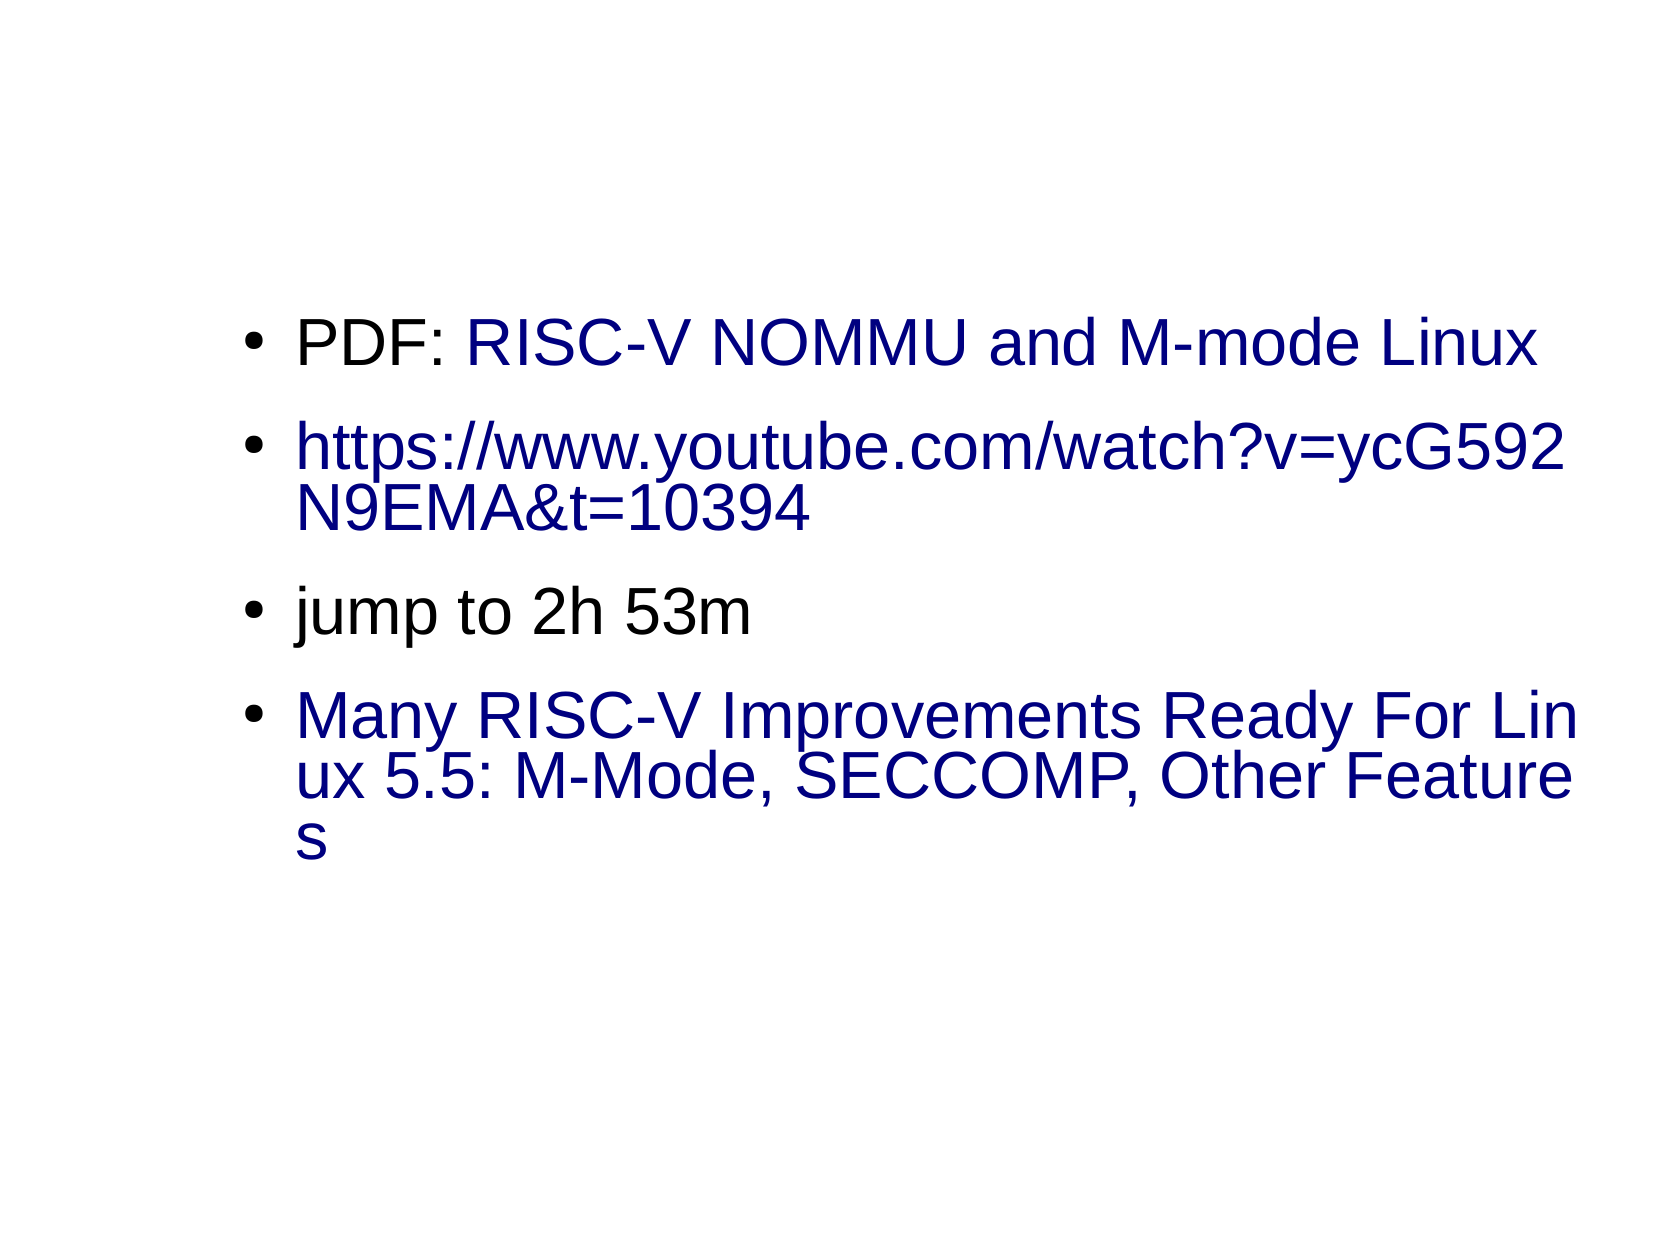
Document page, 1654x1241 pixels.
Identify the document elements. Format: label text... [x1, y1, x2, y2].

list PDF: RISC-V NOMMU and M-mode Linux https://www.youtube.com/watch?v=ycG592N9EMA&t=10394 jump to 2h 53m Many RISC-V Improvements Ready For Linux 5.5: M-Mode, SECCOMP, Other Features [224, 304, 1605, 1241]
